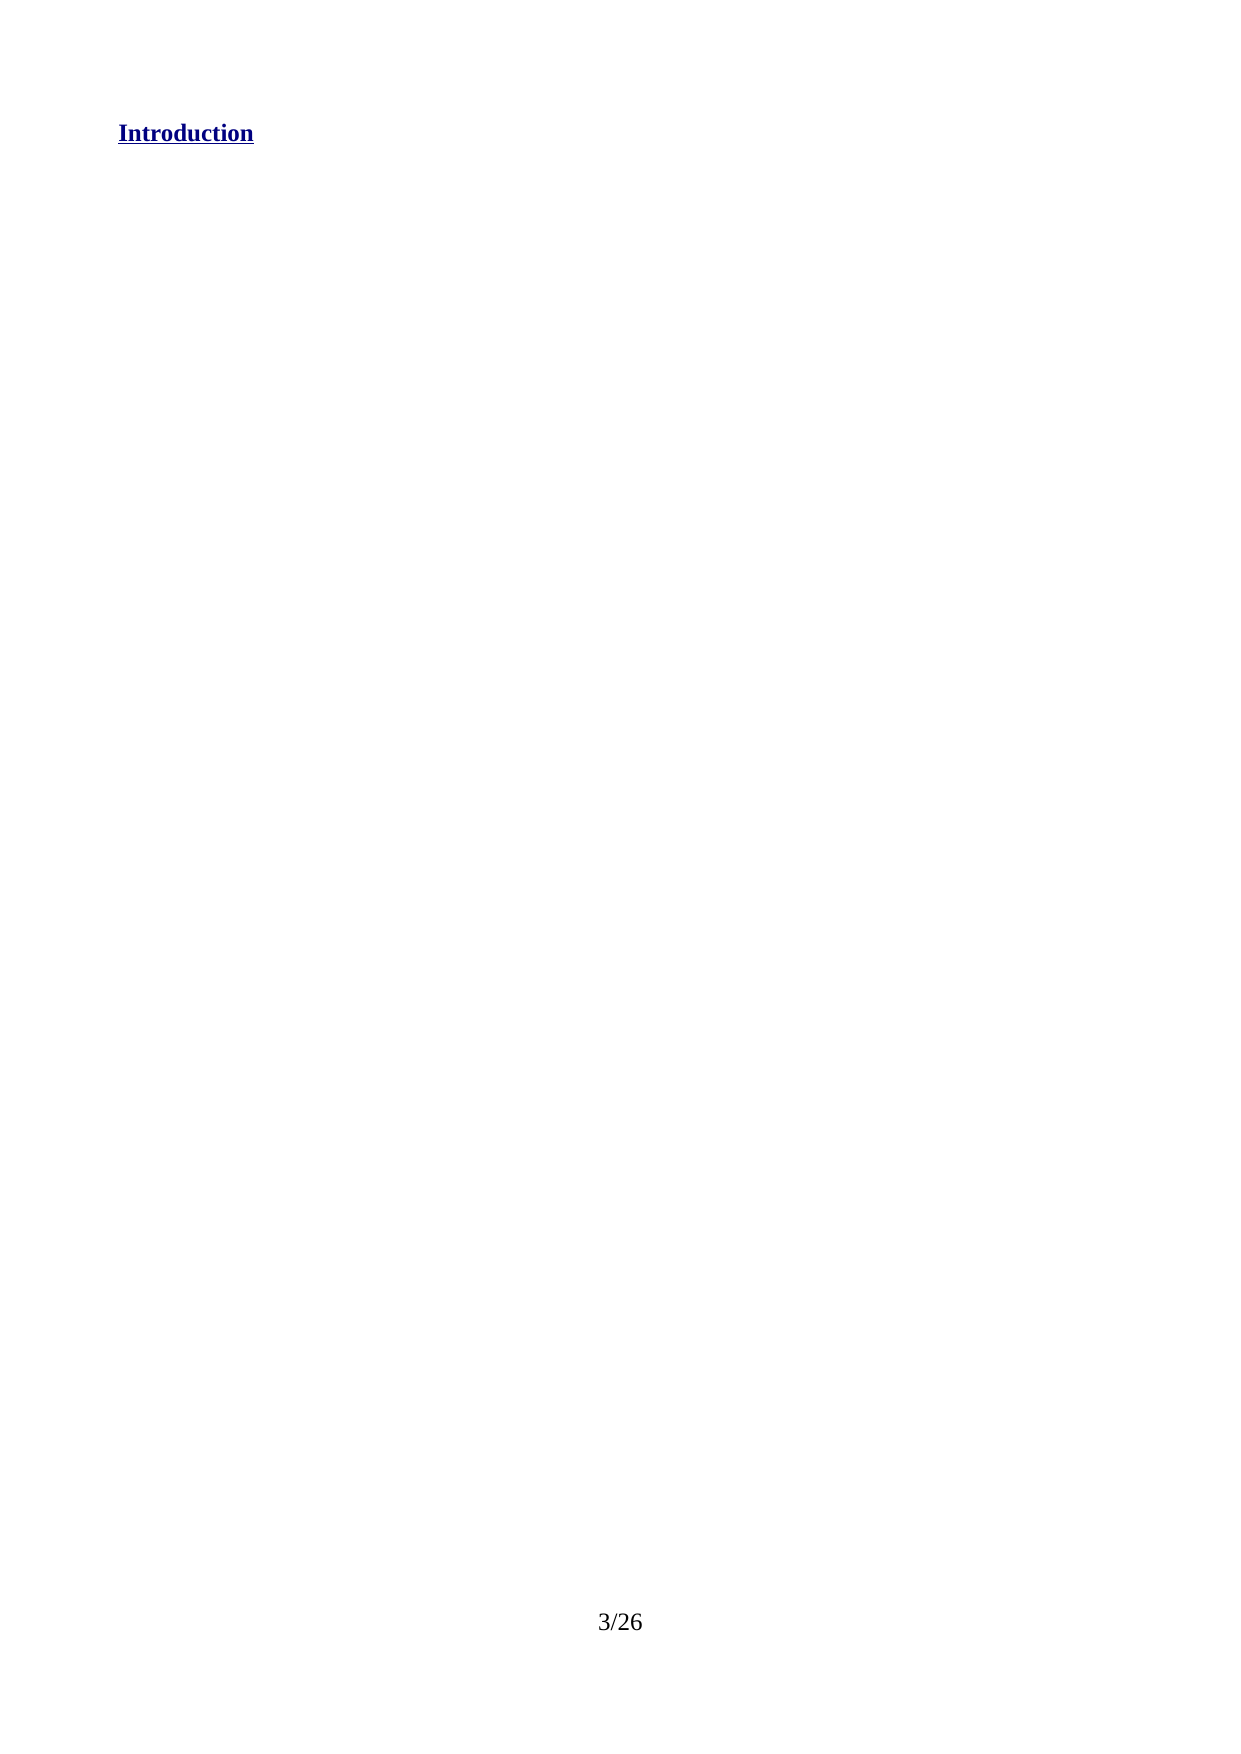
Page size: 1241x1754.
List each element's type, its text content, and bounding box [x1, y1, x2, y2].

text Introduction [118, 118, 1122, 147]
